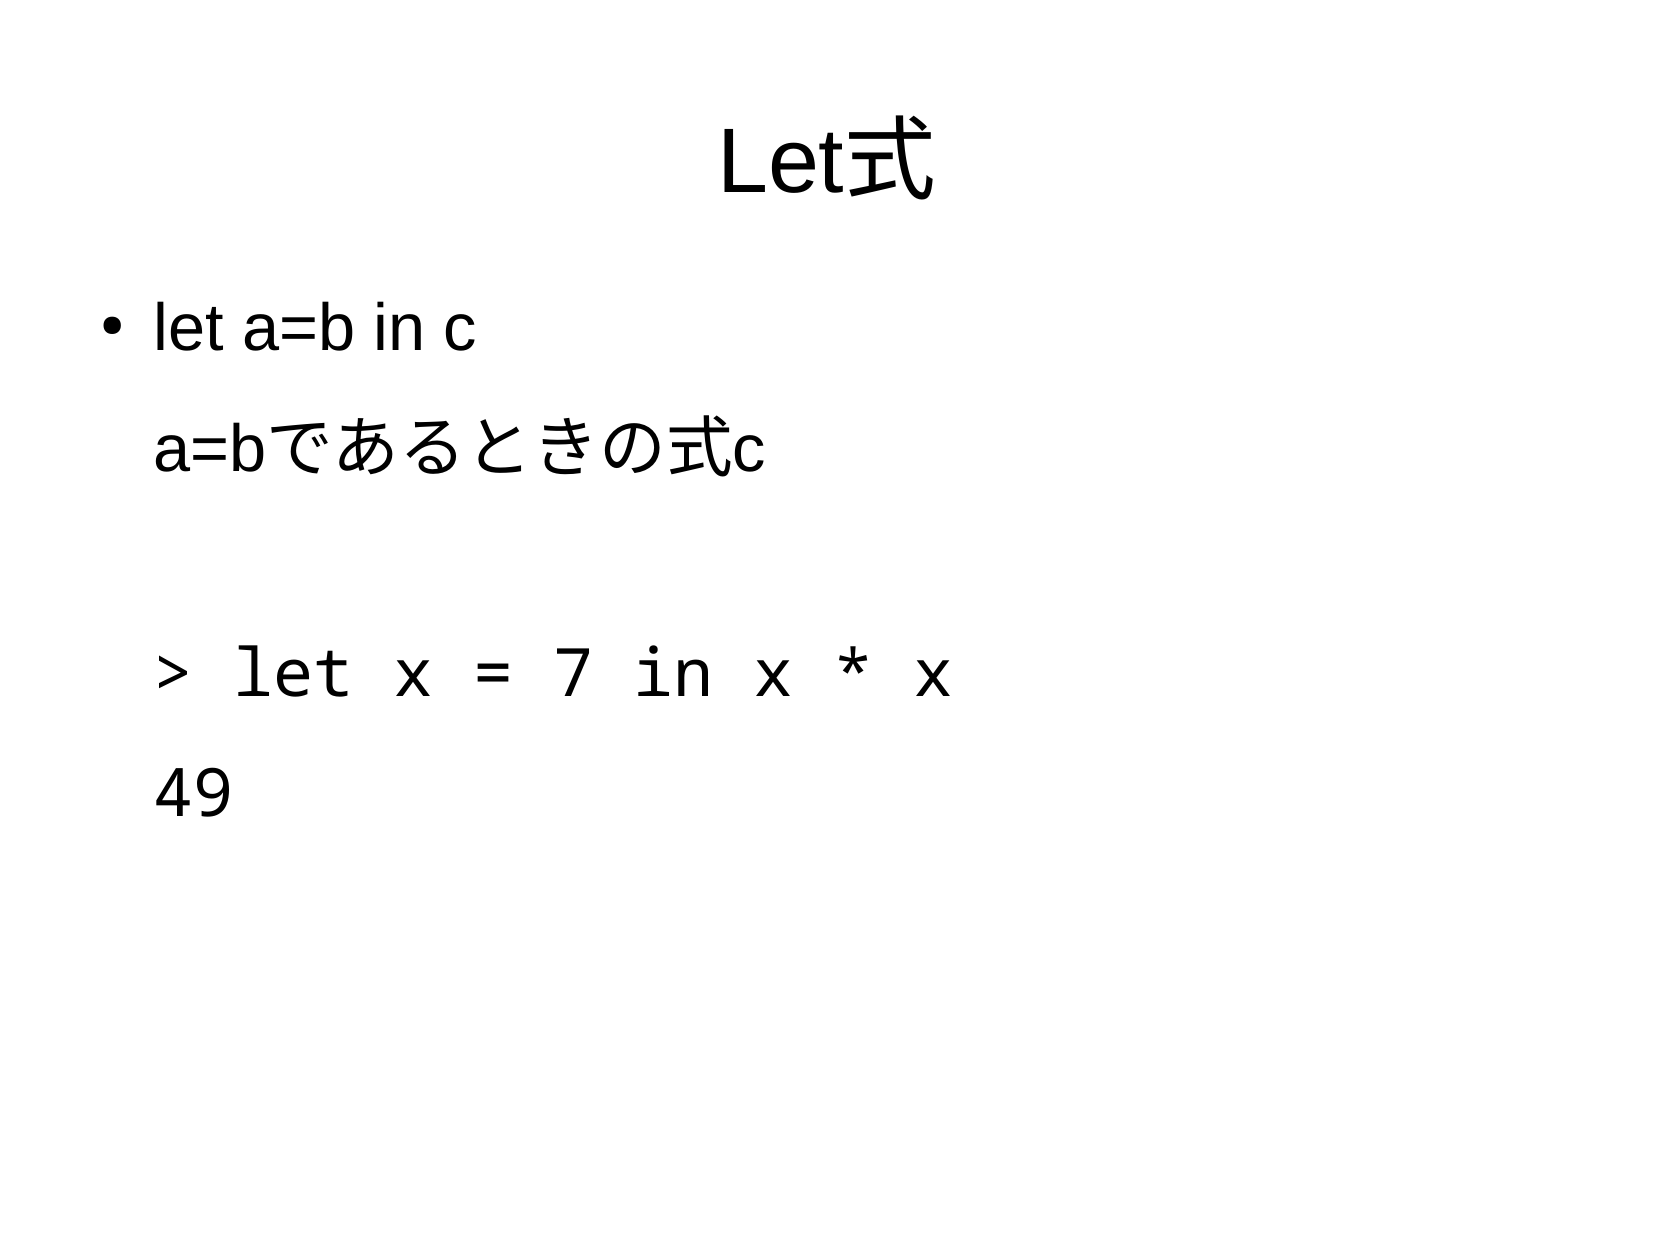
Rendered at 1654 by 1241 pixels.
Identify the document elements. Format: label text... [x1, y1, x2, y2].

title Let式 [82, 49, 1571, 257]
list let a=b in c a=bであるときの式c > let x = 7 in x * x 49 [82, 290, 1571, 1010]
